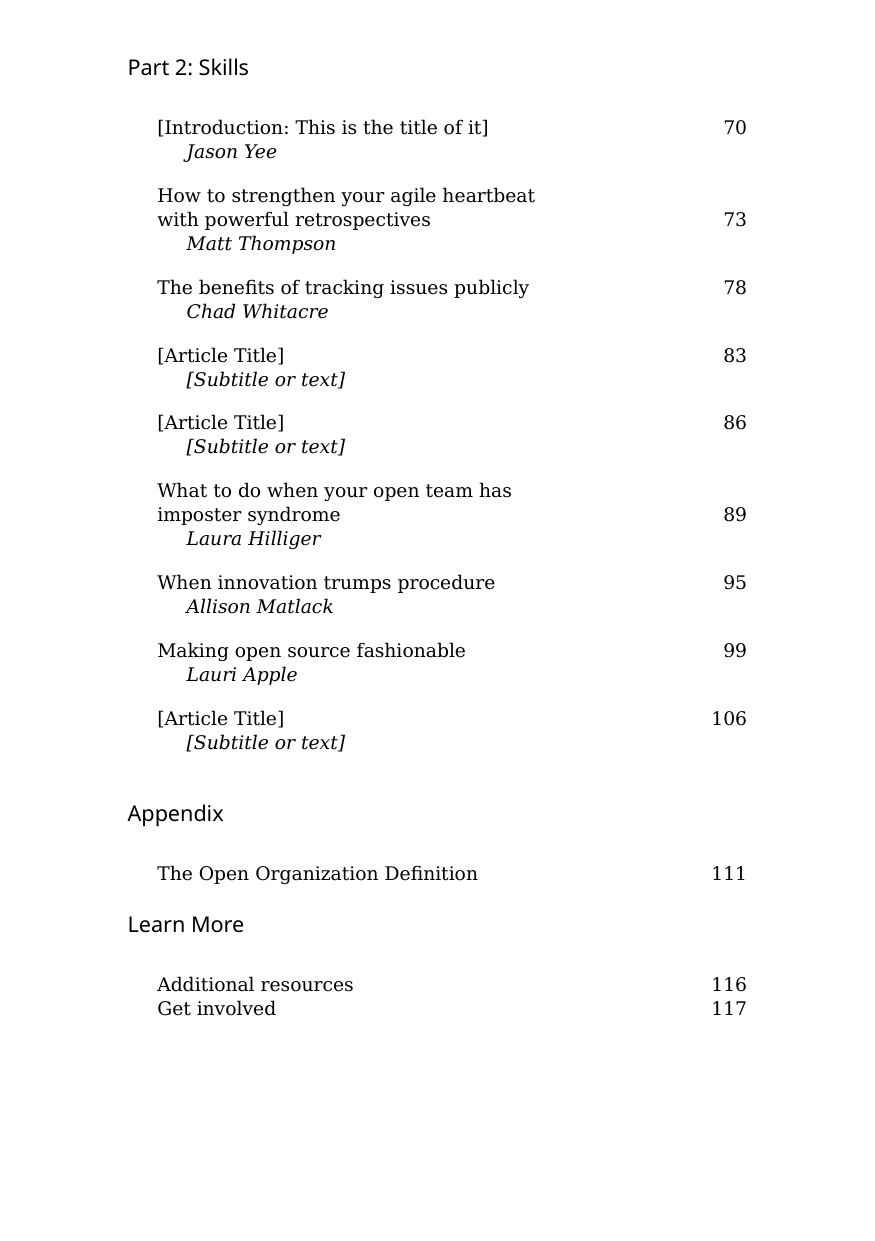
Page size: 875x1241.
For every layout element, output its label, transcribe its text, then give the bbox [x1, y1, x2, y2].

text [Subtitle or text] [186, 369, 747, 412]
text [Article Title] 83 [157, 344, 747, 366]
text [Introduction: This is the title of it] 70 [157, 117, 747, 139]
text [Article Title] 106 [157, 708, 747, 729]
text Appendix [127, 798, 747, 860]
text The benefits of tracking issues publicly 78 [157, 277, 747, 299]
text [Subtitle or text] [186, 436, 747, 480]
text [Subtitle or text] [186, 732, 747, 776]
text Jason Yee [186, 141, 747, 185]
text When innovation trumps procedure 95 [157, 572, 747, 594]
text Get involved 117 [157, 998, 747, 1020]
text Lauri Apple [186, 664, 747, 708]
text Allison Matlack [186, 596, 747, 640]
text What to do when your open team has imposter syndrome 89 [157, 480, 747, 526]
text [Article Title] 86 [157, 412, 747, 434]
text How to strengthen your agile heartbeat with powerful retrospectives 73 [157, 185, 747, 231]
text Additional resources 116 [157, 974, 747, 996]
text Making open source fashionable 99 [157, 640, 747, 662]
text Learn More [127, 909, 747, 971]
text Matt Thompson [186, 233, 747, 277]
text The Open Organization Definition 111 [157, 863, 747, 884]
text Laura Hilliger [186, 528, 747, 572]
text Chad Whitacre [186, 301, 747, 344]
text Part 2: Skills [127, 52, 747, 114]
